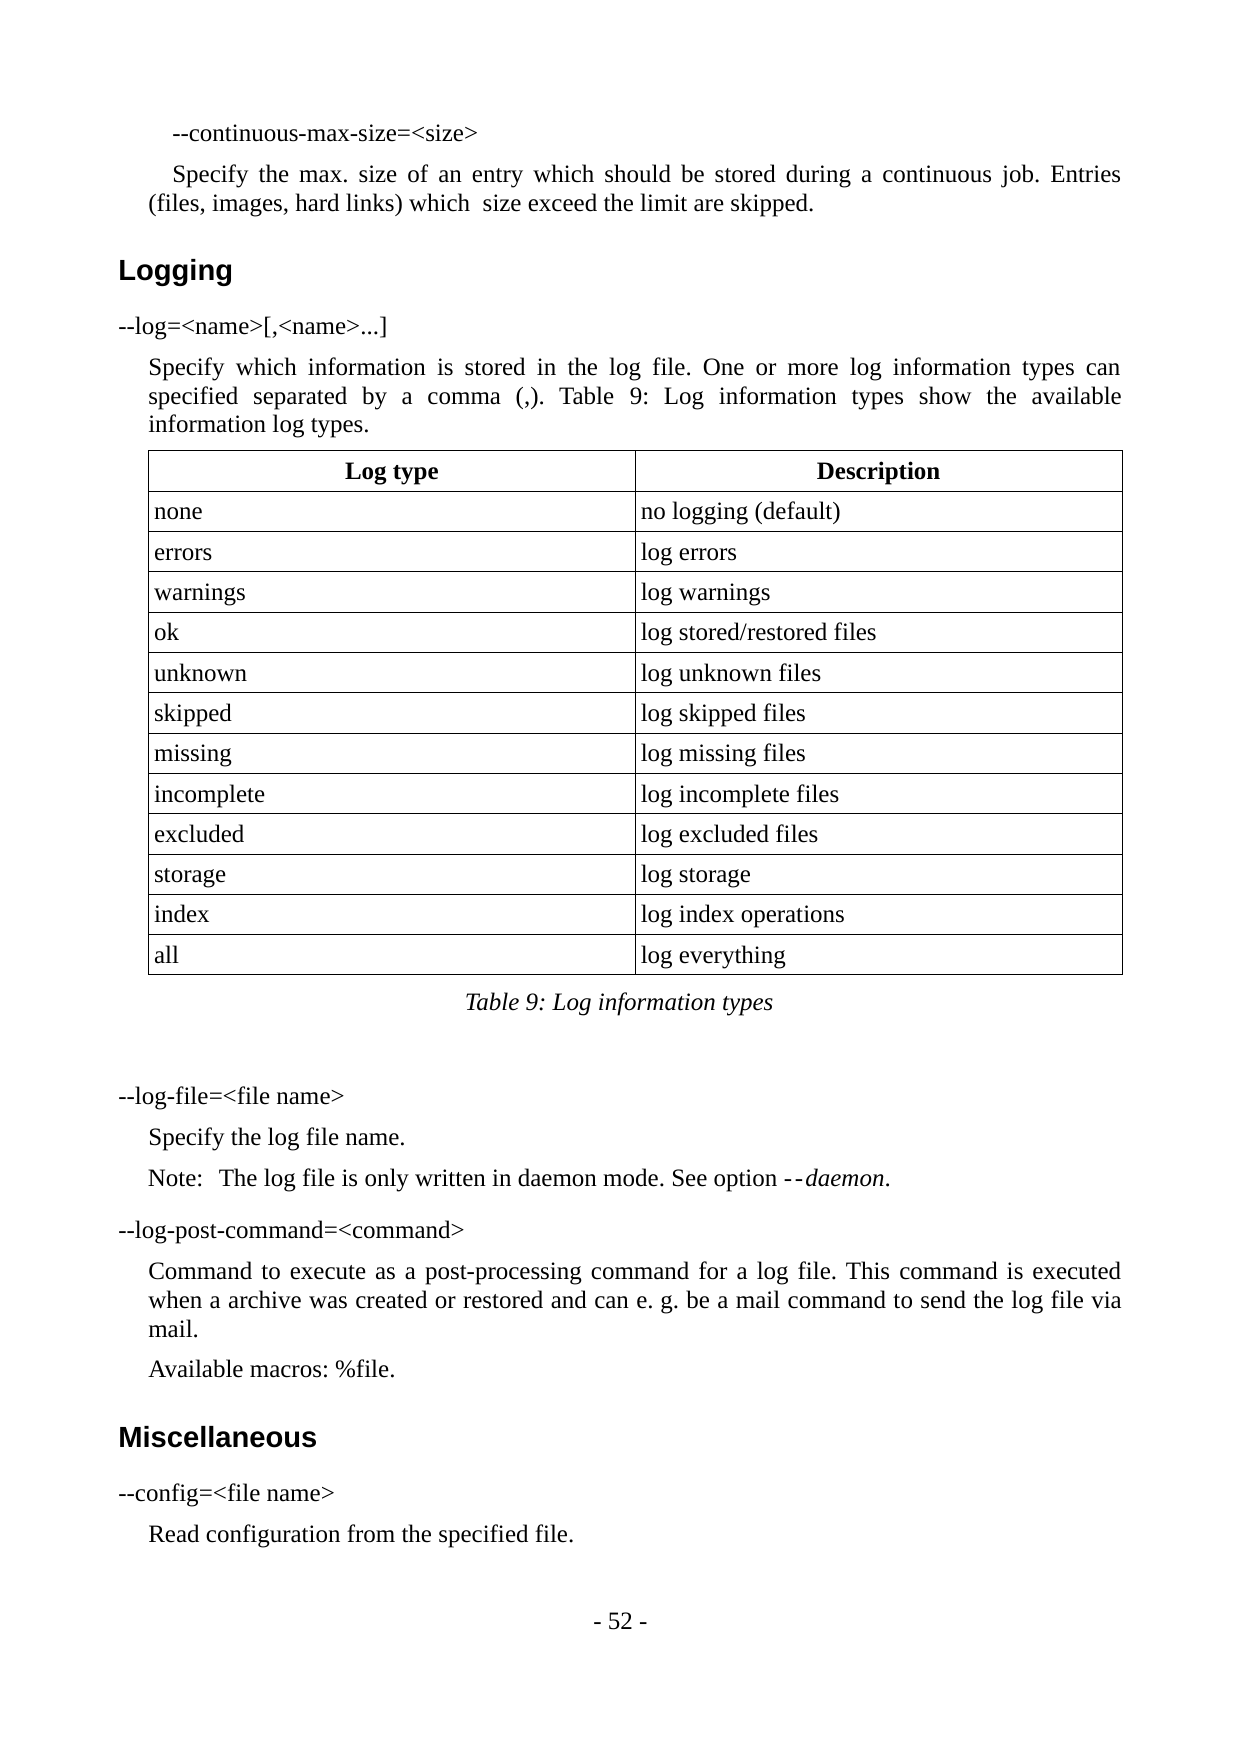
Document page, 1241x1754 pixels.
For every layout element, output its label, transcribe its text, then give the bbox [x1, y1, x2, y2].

text --continuous-max-size=<size> [148, 118, 1122, 147]
table_cell all [149, 935, 635, 974]
table_cell log unknown files [636, 653, 1122, 692]
table_cell storage [149, 855, 635, 894]
text Specify which information is stored in the log file. One or more log information types can specified separated by a comma (,). Table 9: Log information types show the available information log types. [148, 352, 1122, 438]
table_cell log warnings [636, 572, 1122, 612]
table_cell no logging (default) [636, 492, 1122, 531]
text Specify the max. size of an entry which should be stored during a continuous job. Entries (files, images, hard links) which size exceed the limit are skipped. [148, 159, 1122, 216]
text Specify the log file name. [148, 1122, 1122, 1151]
table_header Description [636, 451, 1122, 491]
subtitle Miscellaneous [118, 1420, 1122, 1454]
text Command to execute as a post-processing command for a log file. This command is executed when a archive was created or restored and can e. g. be a mail command to send the log file via mail. [148, 1256, 1122, 1343]
text Note: The log file is only written in daemon mode. See option ‑‑daemon. [148, 1163, 1122, 1192]
table_cell log errors [636, 532, 1122, 571]
table_cell log skipped files [636, 693, 1122, 732]
table_cell unknown [149, 653, 635, 692]
table_cell excluded [149, 814, 635, 853]
text Available macros: %file. [148, 1354, 1122, 1383]
table_cell none [149, 492, 635, 531]
table_cell log excluded files [636, 814, 1122, 853]
table_cell log stored/restored files [636, 613, 1122, 652]
table_header Log type [149, 451, 635, 491]
table_cell errors [149, 532, 635, 571]
table_cell log missing files [636, 734, 1122, 773]
title --config=<file name> [118, 1478, 1122, 1507]
table_cell log incomplete files [636, 774, 1122, 813]
table_cell skipped [149, 693, 635, 732]
table_cell index [149, 895, 635, 934]
title --log-file=<file name> [118, 1081, 1122, 1110]
table_cell log storage [636, 855, 1122, 894]
table_cell warnings [149, 572, 635, 612]
title --log=<name>[,<name>...] [118, 311, 1122, 340]
table_cell missing [149, 734, 635, 773]
text Read configuration from the specified file. [148, 1519, 1122, 1548]
table_cell log everything [636, 935, 1122, 974]
table_cell log index operations [636, 895, 1122, 934]
subtitle Logging [118, 253, 1122, 287]
title --log-post-command=<command> [118, 1216, 1122, 1244]
table_cell ok [149, 613, 635, 652]
text Table 9: Log information types [118, 987, 1122, 1016]
table_cell incomplete [149, 774, 635, 813]
